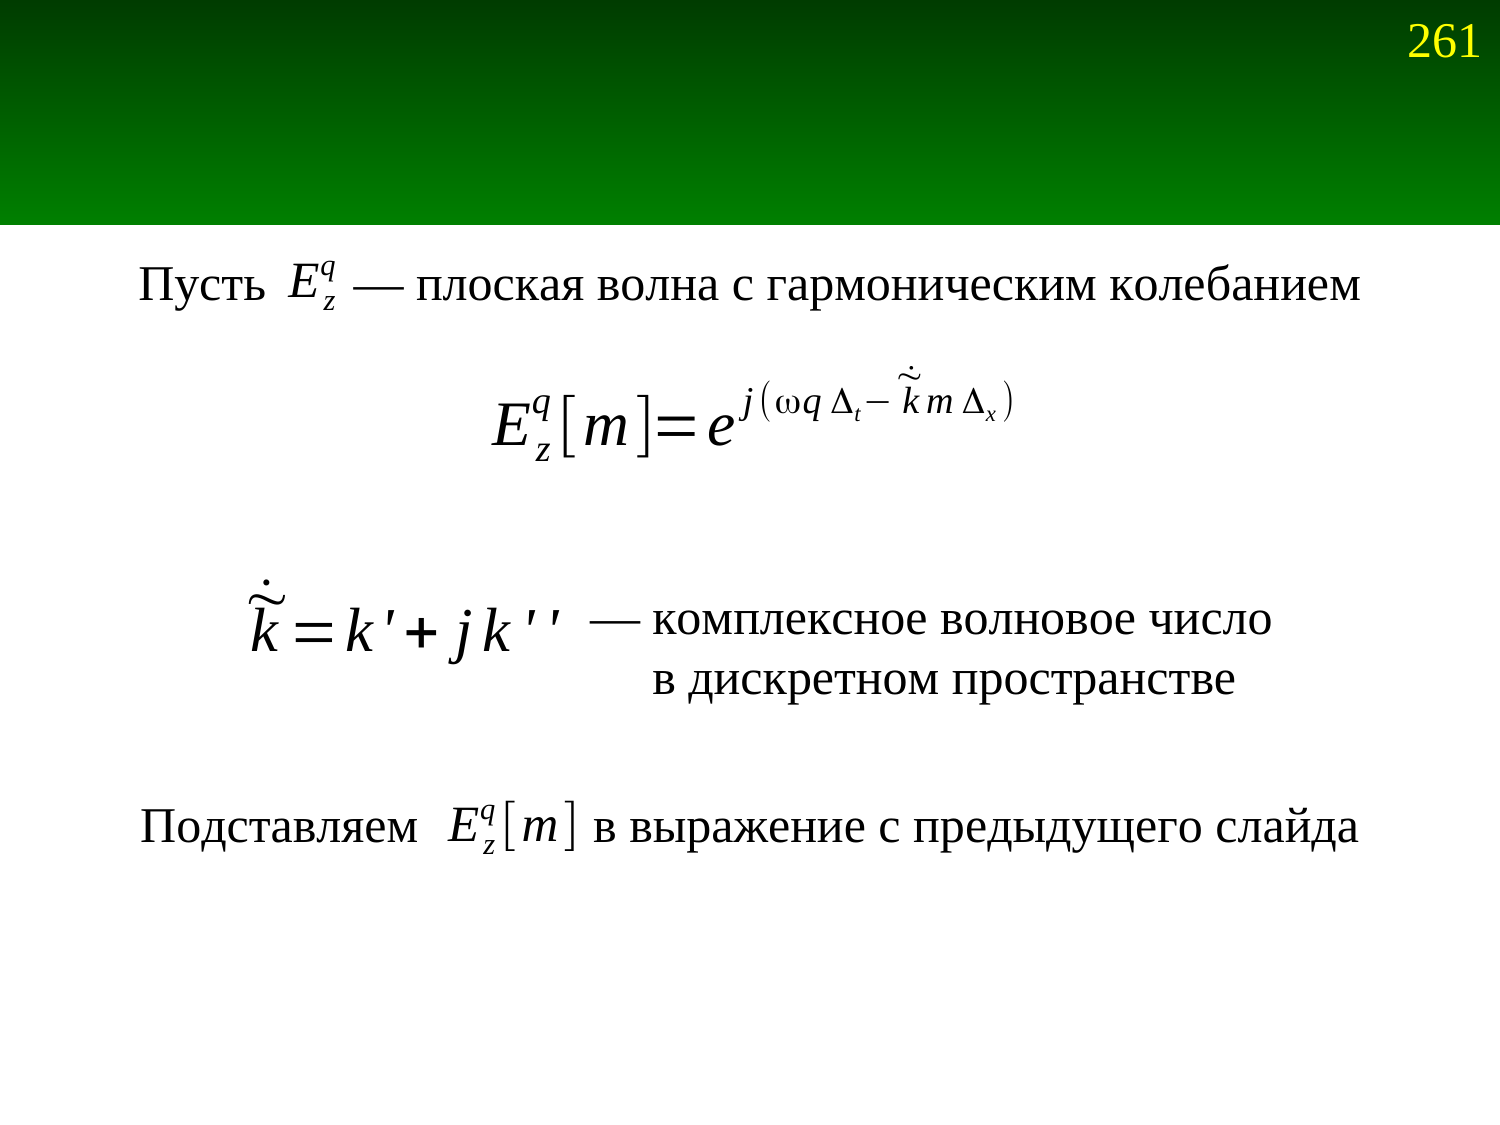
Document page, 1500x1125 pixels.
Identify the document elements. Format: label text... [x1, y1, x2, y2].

chart [272, 246, 351, 318]
text_box Подставляем в выражение с предыдущего слайда [125, 785, 1375, 861]
chart [432, 790, 589, 862]
chart [226, 577, 575, 667]
text_box Пусть — плоская волна с гармоническим колебанием [123, 242, 1377, 318]
text_box — комплексное волновое число в дискретном пространстве [575, 577, 1288, 713]
chart [472, 366, 1028, 468]
